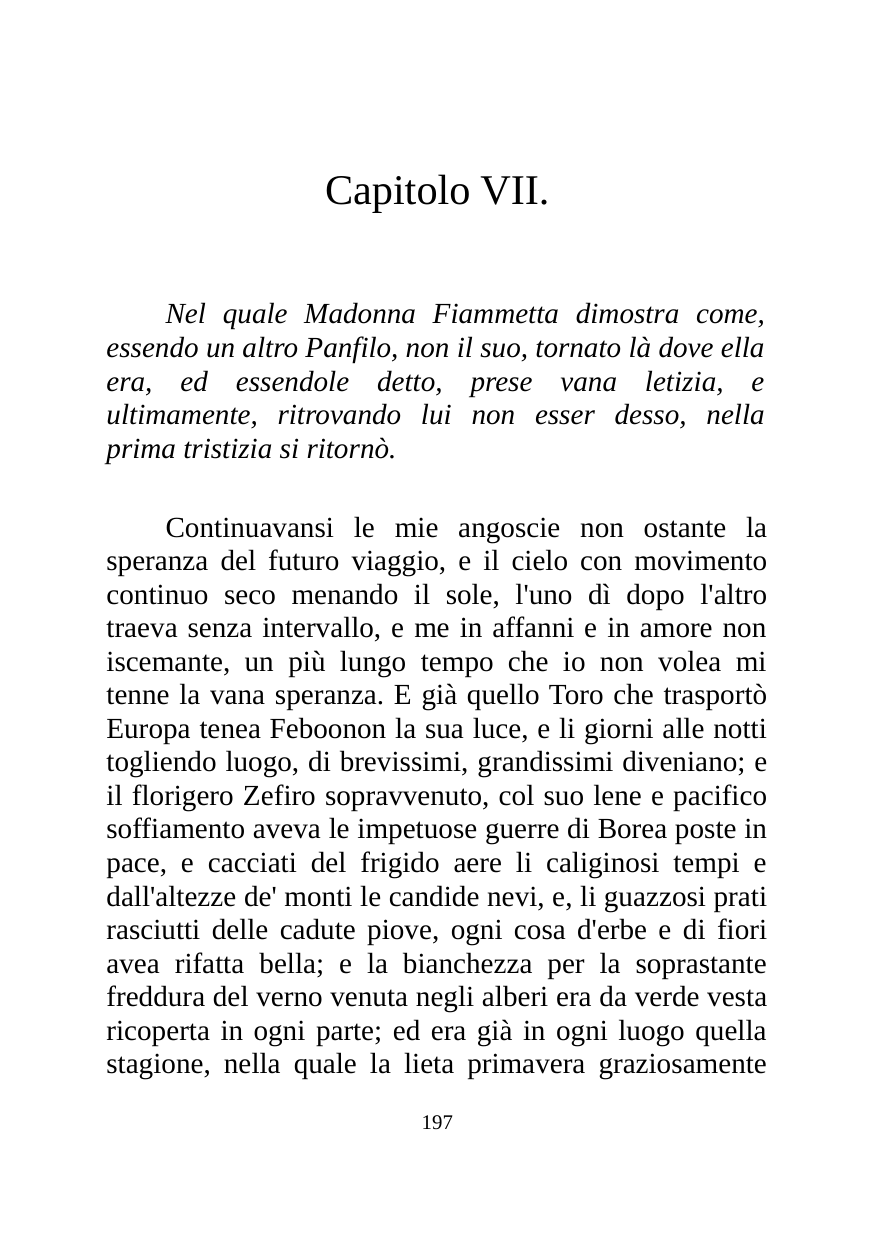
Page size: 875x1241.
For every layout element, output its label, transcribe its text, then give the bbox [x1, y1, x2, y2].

subtitle Capitolo VII. [106, 165, 768, 214]
text Continuavansi le mie angoscie non ostante la speranza del futuro viaggio, e il cielo con movimento continuo seco menando il sole, l'uno dì dopo l'altro traeva senza intervallo, e me in affanni e in amore non iscemante, un più lungo tempo che io non volea mi tenne la vana speranza. E già quello Toro che trasportò Europa tenea Feboonon la sua luce, e li giorni alle notti togliendo luogo, di brevissimi, grandissimi diveniano; e il florigero Zefiro sopravvenuto, col suo lene e pacifico soffiamento aveva le impetuose guerre di Borea poste in pace, e cacciati del frigido aere li caliginosi tempi e dall'altezze de' monti le candide nevi, e, li guazzosi prati rasciutti delle cadute piove, ogni cosa d'erbe e di fiori avea rifatta bella; e la bianchezza per la soprastante freddura del verno venuta negli alberi era da verde vesta ricoperta in ogni parte; ed era già in ogni luogo quella stagione, nella quale la lieta primavera graziosamente [106, 510, 768, 1080]
text Nel quale Madonna Fiammetta dimostra come, essendo un altro Panfilo, non il suo, tornato là dove ella era, ed essendole detto, prese vana letizia, e ultimamente, ritrovando lui non esser desso, nella prima tristizia si ritornò. [106, 297, 768, 464]
